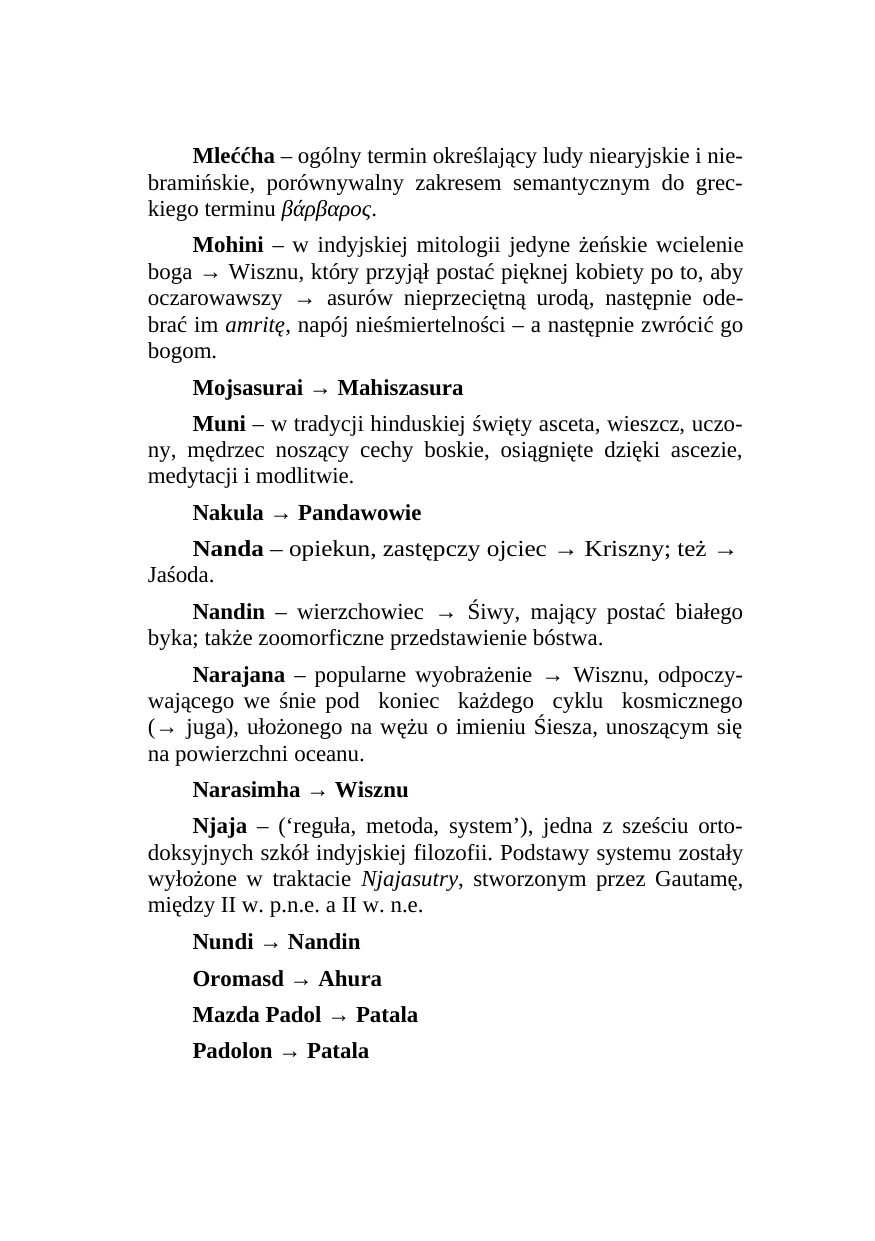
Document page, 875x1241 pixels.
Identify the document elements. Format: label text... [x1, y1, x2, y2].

text Nandin – wierzchowiec → Śiwy, mający postać białego byka; także zoomorficzne przedstawienie bóstwa. [148, 598, 744, 651]
subtitle Nakula → Pandawowie [192, 499, 868, 526]
subtitle Narasimha → Wisznu [192, 776, 868, 803]
text Nanda – opiekun, zastępczy ojciec → Kriszny; też → [192, 535, 868, 561]
text Padolon → Patala [192, 1037, 868, 1064]
text Njaja – (‘reguła, metoda, system’), jedna z sześciu orto- doksyjnych szkół indyjskiej filozofii. Podstawy systemu zostały wyłożone w traktacie Njajasutry, stworzonym przez Gautamę, między II w. p.n.e. a II w. n.e. [148, 812, 744, 918]
text Mohini – w indyjskiej mitologii jedyne żeńskie wcielenie boga → Wisznu, który przyjął postać pięknej kobiety po to, aby oczarowawszy → asurów nieprzeciętną urodą, następnie ode- brać im amritę, napój nieśmiertelności – a następnie zwrócić go bogom. [148, 232, 744, 363]
text Narajana – popularne wyobrażenie → Wisznu, odpoczy- wającego we śnie pod koniec każdego cyklu kosmicznego (→ juga), ułożonego na wężu o imieniu Śiesza, unoszącym się na powierzchni oceanu. [148, 661, 744, 766]
text Jaśoda. [148, 562, 868, 588]
subtitle Nundi → Nandin Oromasd → Ahura Mazda Padol → Patala [192, 928, 454, 1027]
text Muni – w tradycji hinduskiej święty asceta, wieszcz, uczo- ny, mędrzec noszący cechy boskie, osiągnięte dzięki ascezie, medytacji i modlitwie. [148, 410, 744, 489]
subtitle Mojsasurai → Mahiszasura [192, 374, 868, 400]
text Mleććha – ogólny termin określający ludy niearyjskie i nie- bramińskie, porównywalny zakresem semantycznym do grec- kiego terminu βάρβαρος. [148, 142, 744, 222]
